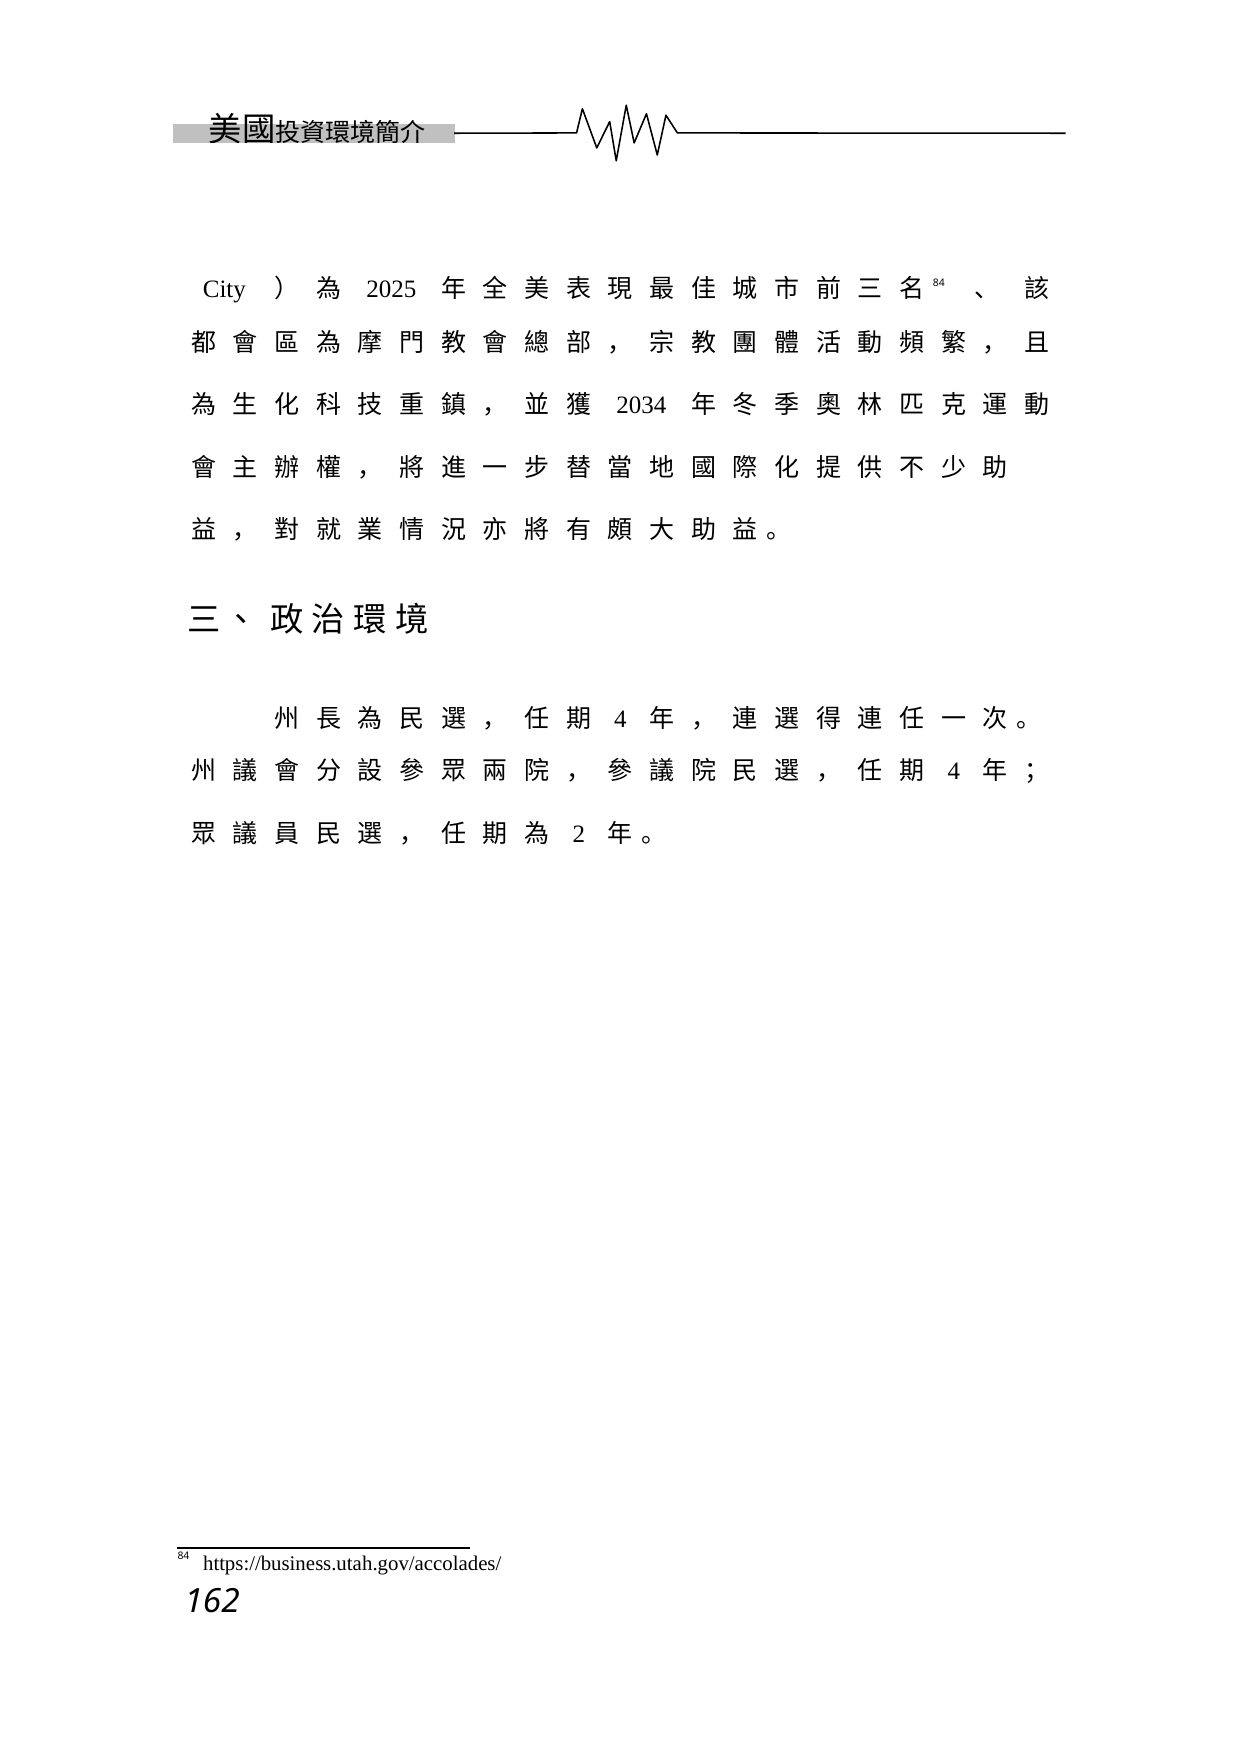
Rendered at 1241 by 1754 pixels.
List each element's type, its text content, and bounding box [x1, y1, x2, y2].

text https://business.utah.gov/accolades/ [177, 1548, 1063, 1577]
text 州長為民選，任期4年，連選得連任一次。州議會分設參眾兩院，參議院民選，任期4年；眾議員民選，任期為2年。 [183, 665, 1058, 852]
text City）為2025年全美表現最佳城市前三名、該都會區為摩門教會總部，宗教團體活動頻繁，且為生化科技重鎮，並獲2034年冬季奧林匹克運動會主辦權，將進一步替當地國際化提供不少助益，對就業情況亦將有頗大助益。 [183, 236, 1058, 549]
text 三、政治環境 [183, 576, 1058, 638]
